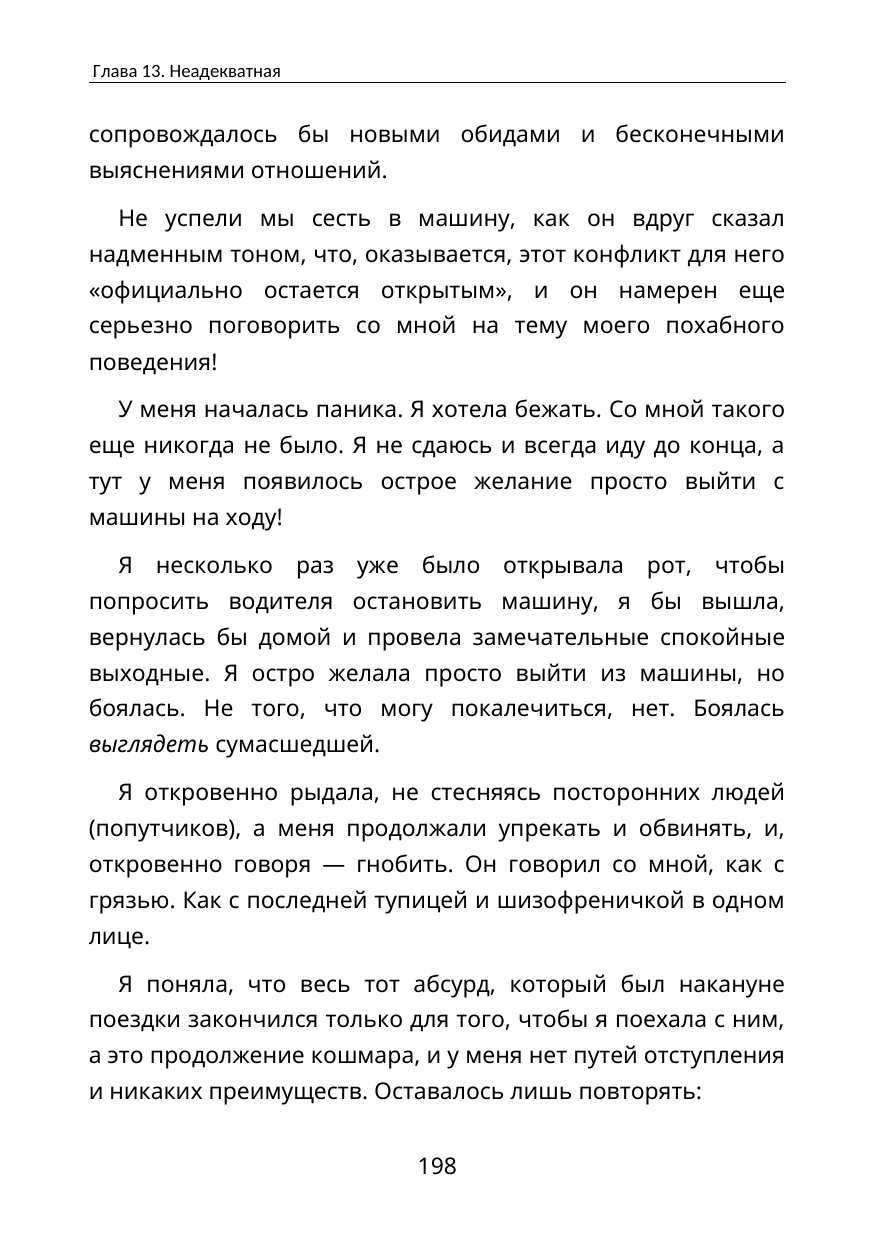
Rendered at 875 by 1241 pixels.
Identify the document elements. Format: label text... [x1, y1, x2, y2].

text Не успели мы сесть в машину, как он вдруг сказал надменным тоном, что, оказывается, этот конфликт для него «официально остается открытым», и он намерен еще серьезно поговорить со мной на тему моего похабного поведения! [88, 202, 786, 377]
text У меня началась паника. Я хотела бежать. Со мной такого еще никогда не было. Я не сдаюсь и всегда иду до конца, а тут у меня появилось острое желание просто выйти с машины на ходу! [88, 393, 786, 532]
text сопровождалось бы новыми обидами и бесконечными выяснениями отношений. [88, 118, 786, 185]
text Я поняла, что весь тот абсурд, который был накануне поездки закончился только для того, чтобы я поехала с ним, а это продолжение кошмара, и у меня нет путей отступления и никаких преимуществ. Оставалось лишь повторять: [88, 967, 786, 1107]
text Я откровенно рыдала, не стесняясь посторонних людей (попутчиков), а меня продолжали упрекать и обвинять, и, откровенно говоря — гнобить. Он говорил со мной, как с грязью. Как с последней тупицей и шизофреничкой в одном лице. [88, 776, 786, 951]
text Я несколько раз уже было открывала рот, чтобы попросить водителя остановить машину, я бы вышла, вернулась бы домой и провела замечательные спокойные выходные. Я остро желала просто выйти из машины, но боялась. Не того, что могу покалечиться, нет. Боялась выглядеть сумасшедшей. [88, 549, 786, 759]
